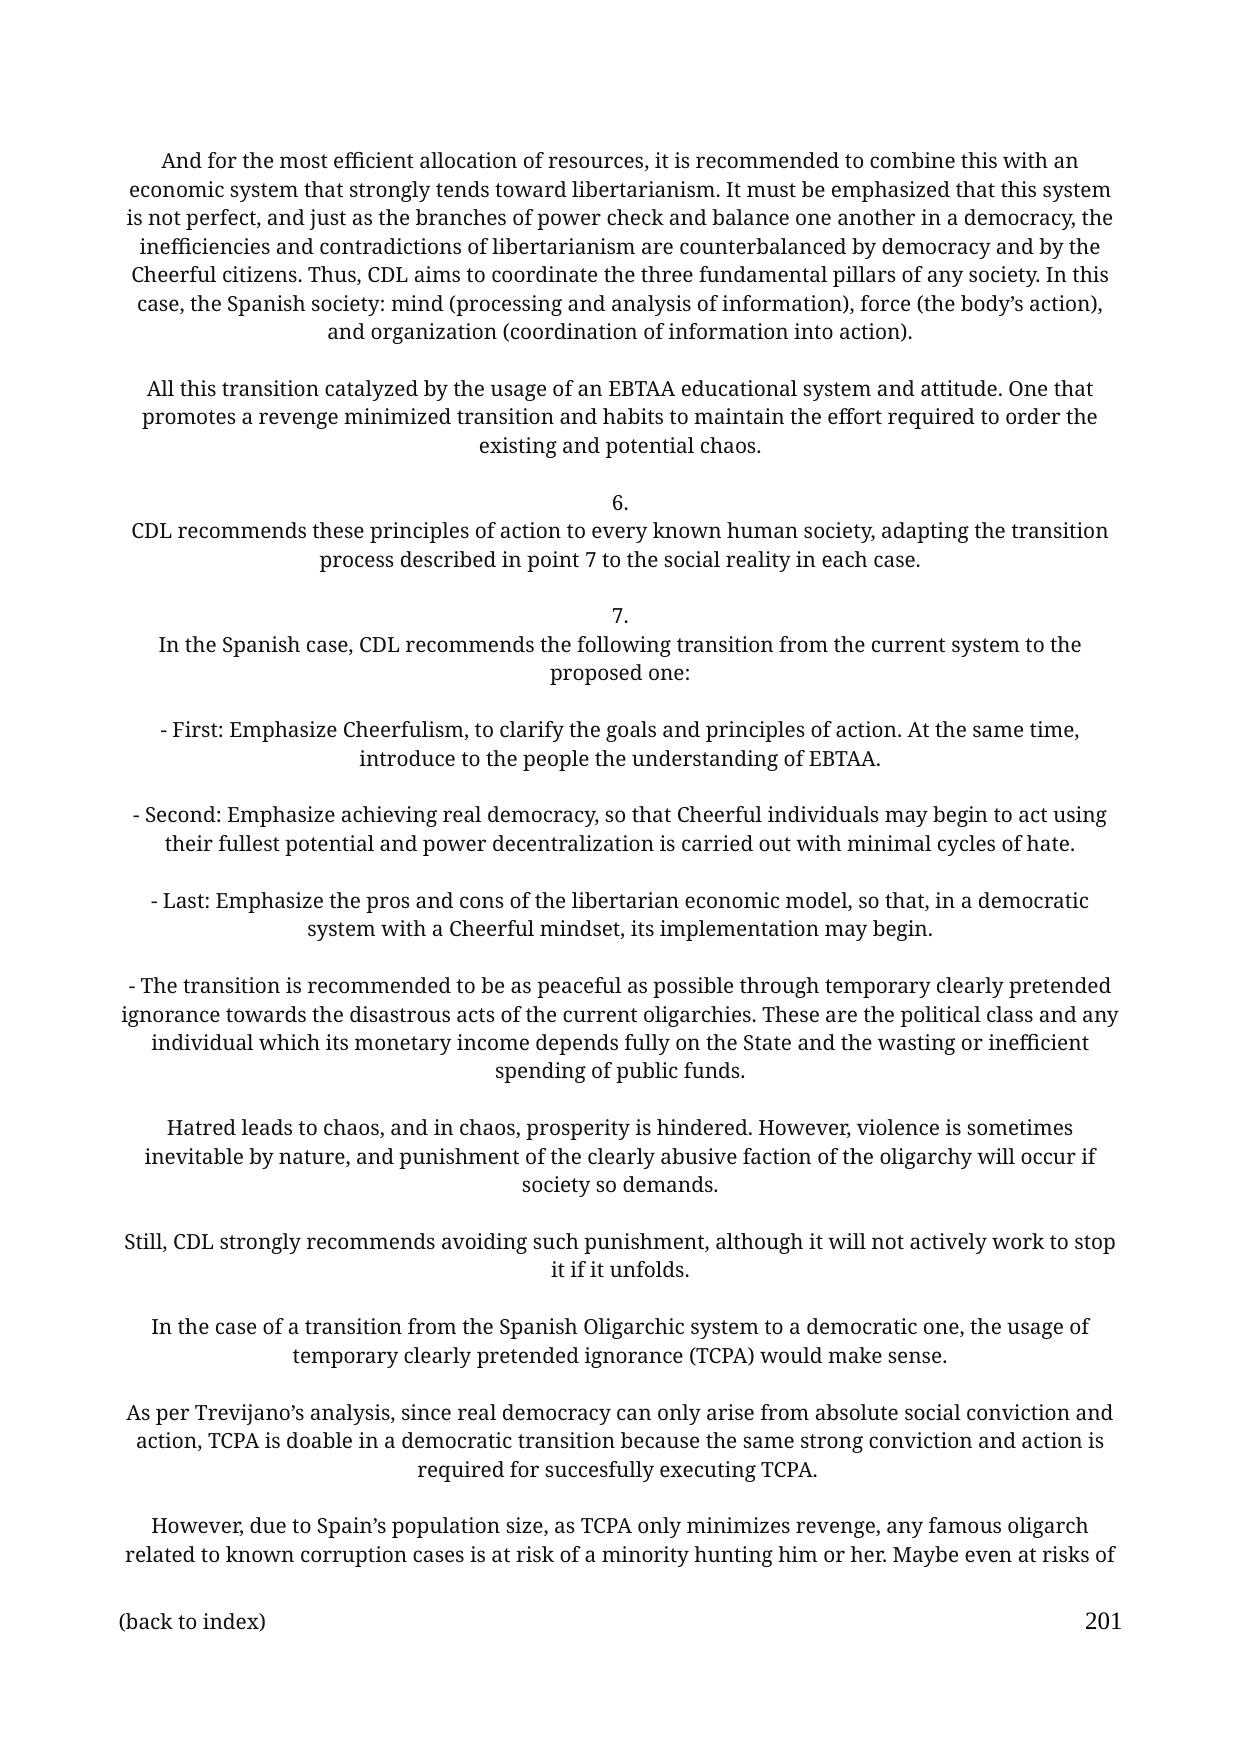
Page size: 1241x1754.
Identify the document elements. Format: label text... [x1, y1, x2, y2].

text Still, CDL strongly recommends avoiding such punishment, although it will not actively work to stop it if it unfolds. [118, 1227, 1122, 1284]
text - Second: Emphasize achieving real democracy, so that Cheerful individuals may begin to act using their fullest potential and power decentralization is carried out with minimal cycles of hate. [118, 801, 1122, 857]
text - First: Emphasize Cheerfulism, to clarify the goals and principles of action. At the same time, introduce to the people the understanding of EBTAA. [118, 715, 1122, 772]
text Hatred leads to chaos, and in chaos, prosperity is hindered. However, violence is sometimes inevitable by nature, and punishment of the clearly abusive faction of the oligarchy will occur if society so demands. [118, 1113, 1122, 1199]
text economic system that strongly tends toward libertarianism. It must be emphasized that this system is not perfect, and just as the branches of power check and balance one another in a democracy, the inefficiencies and contradictions of libertarianism are counterbalanced by democracy and by the Cheerful citizens. Thus, CDL aims to coordinate the three fundamental pillars of any society. In this case, the Spanish society: mind (processing and analysis of information), force (the body’s action), and organization (coordination of information into action). [118, 175, 1122, 346]
text However, due to Spain’s population size, as TCPA only minimizes revenge, any famous oligarch related to known corruption cases is at risk of a minority hunting him or her. Maybe even at risks of [118, 1512, 1122, 1568]
text - Last: Emphasize the pros and cons of the libertarian economic model, so that, in a democratic system with a Cheerful mindset, its implementation may begin. [118, 886, 1122, 943]
text CDL recommends these principles of action to every known human society, adapting the transition process described in point 7 to the social reality in each case. [118, 516, 1122, 573]
text proposed one: [118, 658, 1122, 687]
text 6. [118, 488, 1122, 516]
text All this transition catalyzed by the usage of an EBTAA educational system and attitude. One that promotes a revenge minimized transition and habits to maintain the effort required to order the existing and potential chaos. [118, 374, 1122, 459]
text And for the most efficient allocation of resources, it is recommended to combine this with an [118, 147, 1122, 175]
text As per Trevijano’s analysis, since real democracy can only arise from absolute social conviction and action, TCPA is doable in a democratic transition because the same strong conviction and action is required for succesfully executing TCPA. [118, 1398, 1122, 1483]
text - The transition is recommended to be as peaceful as possible through temporary clearly pretended ignorance towards the disastrous acts of the current oligarchies. These are the political class and any individual which its monetary income depends fully on the State and the wasting or inefficient spending of public funds. [118, 971, 1122, 1085]
text In the Spanish case, CDL recommends the following transition from the current system to the [118, 630, 1122, 658]
text In the case of a transition from the Spanish Oligarchic system to a democratic one, the usage of temporary clearly pretended ignorance (TCPA) would make sense. [118, 1312, 1122, 1369]
text 7. [118, 602, 1122, 630]
